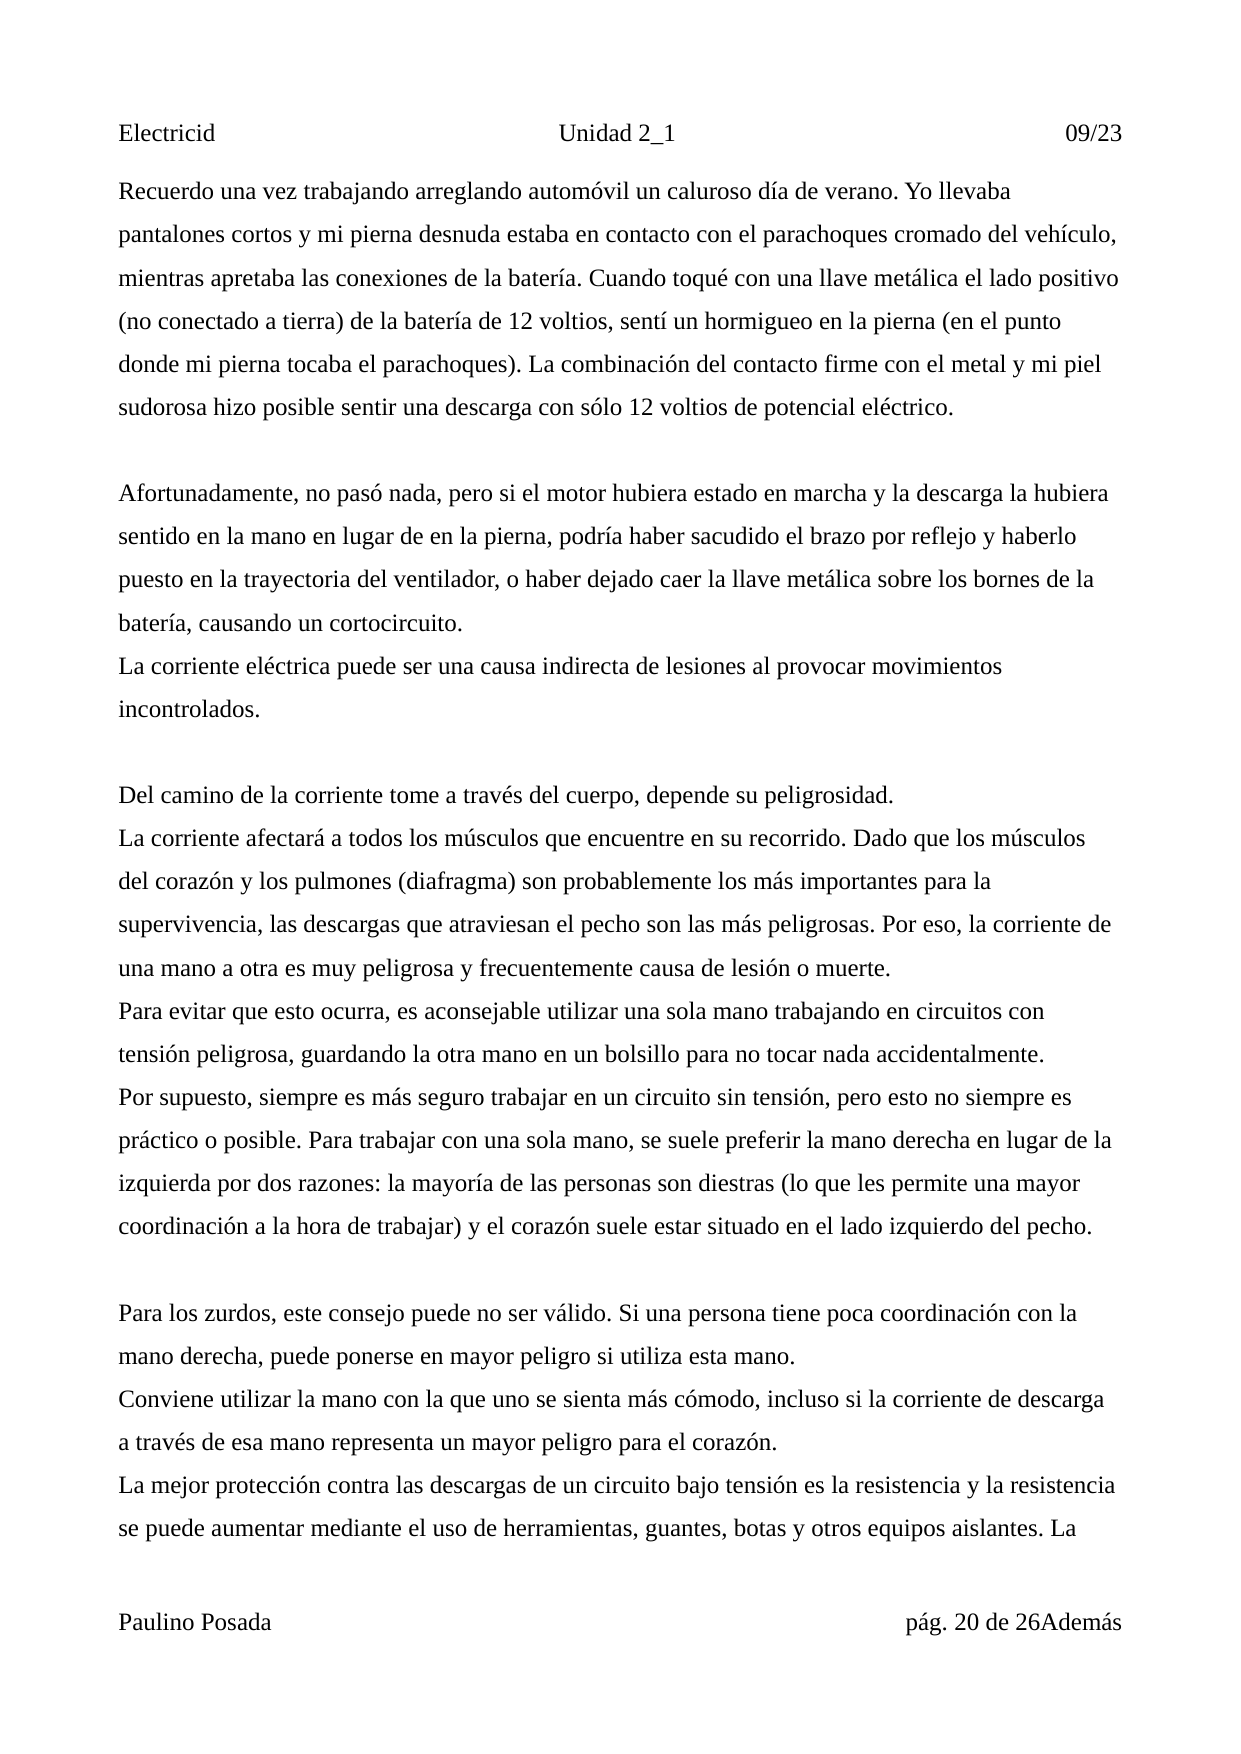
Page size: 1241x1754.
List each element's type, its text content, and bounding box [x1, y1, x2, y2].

text Para los zurdos, este consejo puede no ser válido. Si una persona tiene poca coordinación con la mano derecha, puede ponerse en mayor peligro si utiliza esta mano. [118, 1298, 1122, 1369]
text Afortunadamente, no pasó nada, pero si el motor hubiera estado en marcha y la descarga la hubiera sentido en la mano en lugar de en la pierna, podría haber sacudido el brazo por reflejo y haberlo puesto en la trayectoria del ventilador, o haber dejado caer la llave metálica sobre los bornes de la batería, causando un cortocircuito. [118, 478, 1122, 636]
text Para evitar que esto ocurra, es aconsejable utilizar una sola mano trabajando en circuitos con tensión peligrosa, guardando la otra mano en un bolsillo para no tocar nada accidentalmente. [118, 996, 1122, 1068]
text Del camino de la corriente tome a través del cuerpo, depende su peligrosidad. [118, 780, 1122, 809]
text Recuerdo una vez trabajando arreglando automóvil un caluroso día de verano. Yo llevaba pantalones cortos y mi pierna desnuda estaba en contacto con el parachoques cromado del vehículo, mientras apretaba las conexiones de la batería. Cuando toqué con una llave metálica el lado positivo (no conectado a tierra) de la batería de 12 voltios, sentí un hormigueo en la pierna (en el punto donde mi pierna tocaba el parachoques). La combinación del contacto firme con el metal y mi piel sudorosa hizo posible sentir una descarga con sólo 12 voltios de potencial eléctrico. [118, 176, 1122, 421]
text Por supuesto, siempre es más seguro trabajar en un circuito sin tensión, pero esto no siempre es práctico o posible. Para trabajar con una sola mano, se suele preferir la mano derecha en lugar de la izquierda por dos razones: la mayoría de las personas son diestras (lo que les permite una mayor coordinación a la hora de trabajar) y el corazón suele estar situado en el lado izquierdo del pecho. [118, 1082, 1122, 1240]
text La mejor protección contra las descargas de un circuito bajo tensión es la resistencia y la resistencia se puede aumentar mediante el uso de herramientas, guantes, botas y otros equipos aislantes. La [118, 1470, 1122, 1542]
text La corriente eléctrica puede ser una causa indirecta de lesiones al provocar movimientos incontrolados. [118, 651, 1122, 723]
text La corriente afectará a todos los músculos que encuentre en su recorrido. Dado que los músculos del corazón y los pulmones (diafragma) son probablemente los más importantes para la supervivencia, las descargas que atraviesan el pecho son las más peligrosas. Por eso, la corriente de una mano a otra es muy peligrosa y frecuentemente causa de lesión o muerte. [118, 823, 1122, 981]
text Conviene utilizar la mano con la que uno se sienta más cómodo, incluso si la corriente de descarga a través de esa mano representa un mayor peligro para el corazón. [118, 1384, 1122, 1456]
